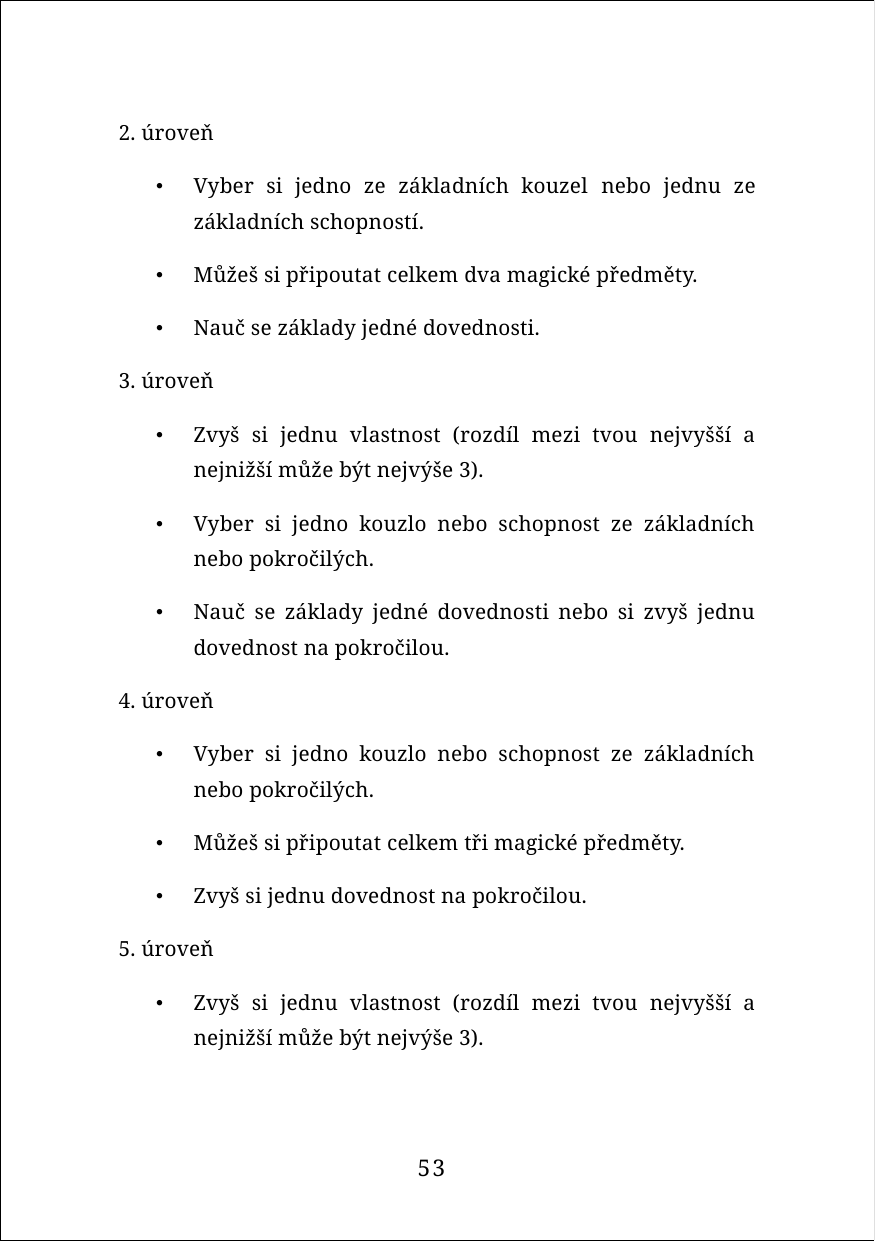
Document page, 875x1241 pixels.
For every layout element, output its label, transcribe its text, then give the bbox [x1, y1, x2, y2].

list Můžeš si připoutat celkem tři magické předměty. [156, 828, 756, 857]
list Nauč se základy jedné dovednosti. [156, 313, 756, 342]
list Vyber si jedno ze základních kouzel nebo jednu ze základních schopností. [156, 171, 756, 235]
list Vyber si jedno kouzlo nebo schopnost ze základních nebo pokročilých. [156, 509, 756, 573]
list Vyber si jedno kouzlo nebo schopnost ze základních nebo pokročilých. [156, 739, 756, 803]
text 4. úroveň [118, 686, 756, 714]
list Zvyš si jednu vlastnost (rozdíl mezi tvou nejvyšší a nejnižší může být nejvýše 3). [156, 420, 756, 484]
text 2. úroveň [118, 118, 756, 147]
list Nauč se základy jedné dovednosti nebo si zvyš jednu dovednost na pokročilou. [156, 597, 756, 661]
list Zvyš si jednu vlastnost (rozdíl mezi tvou nejvyšší a nejnižší může být nejvýše 3). [156, 988, 756, 1052]
list Můžeš si připoutat celkem dva magické předměty. [156, 260, 756, 289]
text 5. úroveň [118, 934, 756, 963]
text 3. úroveň [118, 367, 756, 395]
list Zvyš si jednu dovednost na pokročilou. [156, 881, 756, 910]
